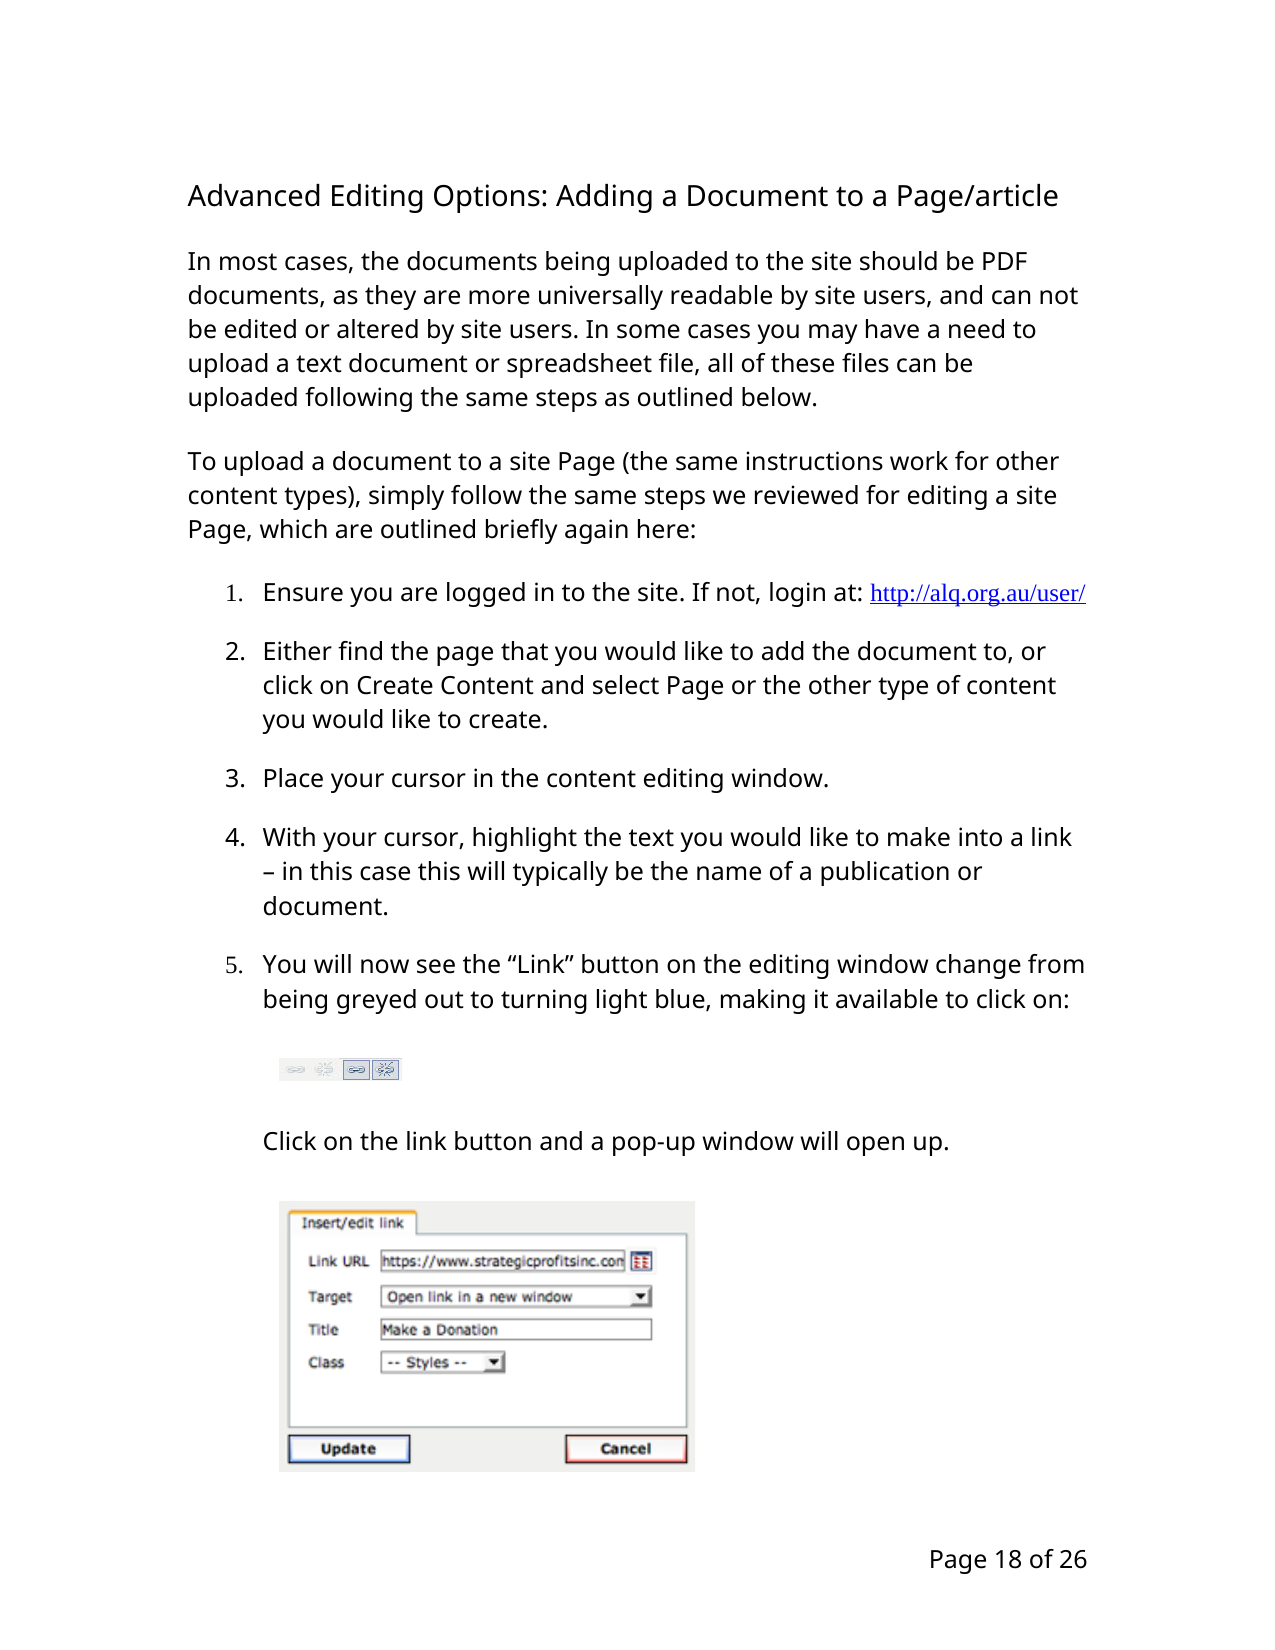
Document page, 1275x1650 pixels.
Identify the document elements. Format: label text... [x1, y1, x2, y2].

text To upload a document to a site Page (the same instructions work for other content types), simply follow the same steps we reviewed for editing a site Page, which are outlined briefly again here: [187, 443, 1087, 546]
list You will now see the “Link” button on the editing window change from being greyed out to turning light blue, making it available to click on: Click on the link button and a pop-up window will open up. [225, 947, 1087, 1480]
list Either find the page that you would like to add the document to, or click on Create Content and select Page or the other type of content you would like to create. [225, 634, 1087, 736]
text In most cases, the documents being uploaded to the site should be PDF documents, as they are more universally readable by site users, and can not be edited or altered by site users. In some cases you may have a need to upload a text document or spreadsheet file, all of these files can be uploaded following the same steps as outlined below. [187, 244, 1087, 414]
list With your cursor, highlight the text you would like to make into a link – in this case this will typically be the name of a publication or document. [225, 820, 1087, 922]
list Place your cursor in the content editing window. [225, 761, 1087, 795]
picture [279, 1058, 403, 1081]
list Ensure you are logged in to the site. If not, login at: http://alq.org.au/user/ [225, 575, 1087, 609]
picture [279, 1201, 696, 1472]
subtitle Advanced Editing Options: Adding a Document to a Page/article [187, 175, 1087, 215]
